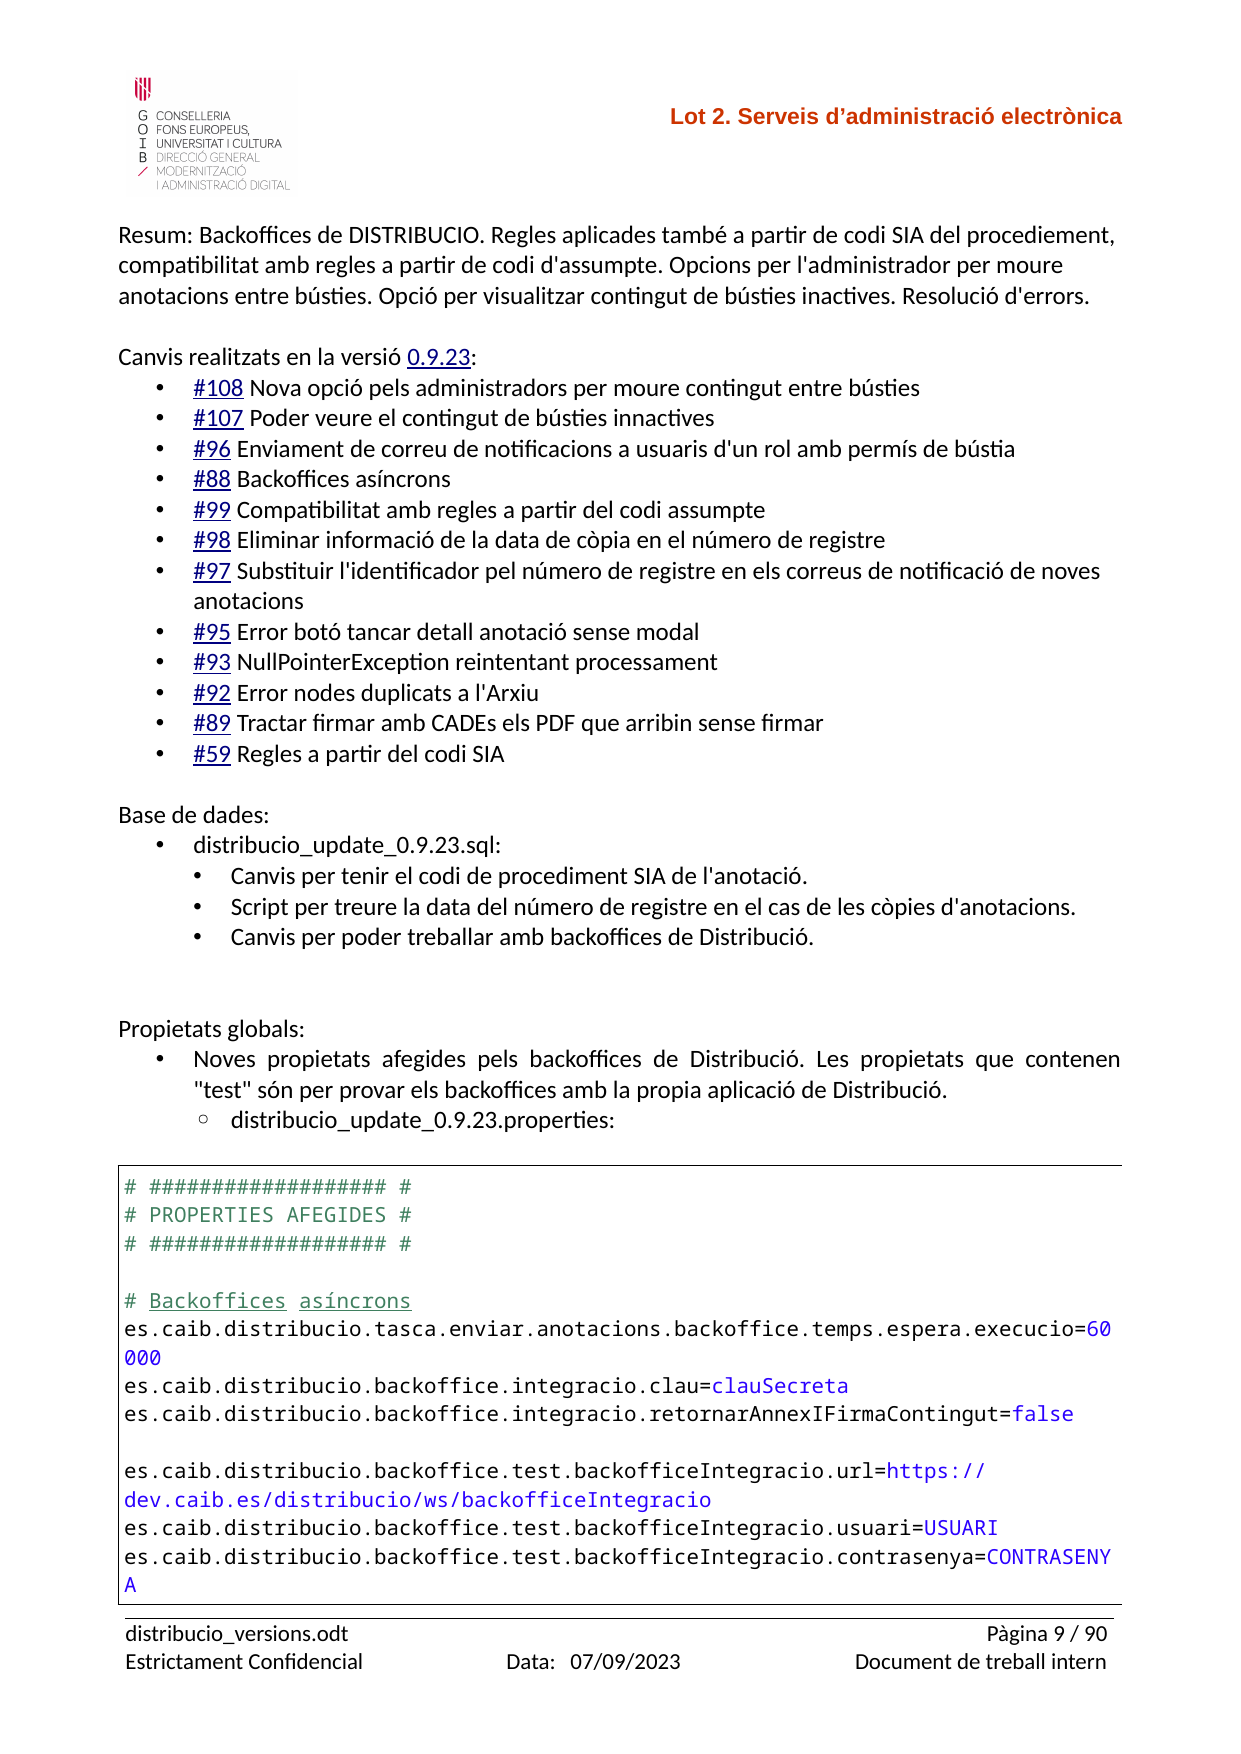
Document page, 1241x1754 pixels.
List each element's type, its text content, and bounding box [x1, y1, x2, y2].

text Base de dades: [118, 799, 1122, 829]
list #95 Error botó tancar detall anotació sense modal [156, 616, 1122, 646]
list #107 Poder veure el contingut de bústies innactives [156, 402, 1122, 433]
text Canvis realitzats en la versió 0.9.23: [118, 341, 1122, 372]
list #96 Enviament de correu de notificacions a usuaris d'un rol amb permís de bústia [156, 433, 1122, 463]
text Propietats globals: [118, 1013, 1122, 1043]
list distribucio_update_0.9.23.sql: [156, 829, 1122, 860]
list #59 Regles a partir del codi SIA [156, 738, 1122, 768]
list #98 Eliminar informació de la data de còpia en el número de registre [156, 524, 1122, 555]
list Script per treure la data del número de registre en el cas de les còpies d'anotacions. [193, 891, 1122, 921]
list Canvis per poder treballar amb backoffices de Distribució. [193, 921, 1122, 952]
list #89 Tractar firmar amb CADEs els PDF que arribin sense firmar [156, 707, 1122, 738]
list #88 Backoffices asíncrons [156, 463, 1122, 494]
list #93 NullPointerException reintentant processament [156, 646, 1122, 677]
table_header # ################### # # PROPERTIES AFEGIDES # # ################### # # Backoffices asíncrons es.caib.distribucio.tasca.enviar.anotacions.backoffice.temps.espera.execucio=60000 es.caib.distribucio.backoffice.integracio.clau=clauSecreta es.caib.distribucio.backoffice.integracio.retornarAnnexIFirmaContingut=false es.caib.distribucio.backoffice.test.backofficeIntegracio.url=https://dev.caib.es/distribucio/ws/backofficeIntegracio es.caib.distribucio.backoffice.test.backofficeIntegracio.usuari=USUARI es.caib.distribucio.backoffice.test.backofficeIntegracio.contrasenya=CONTRASENYA [119, 1166, 1122, 1604]
list distribucio_update_0.9.23.properties: [193, 1104, 1122, 1135]
list Noves propietats afegides pels backoffices de Distribució. Les propietats que contenen "test" són per provar els backoffices amb la propia aplicació de Distribució. [156, 1043, 1122, 1104]
list Canvis per tenir el codi de procediment SIA de l'anotació. [193, 860, 1122, 891]
list #92 Error nodes duplicats a l'Arxiu [156, 677, 1122, 707]
list #99 Compatibilitat amb regles a partir del codi assumpte [156, 494, 1122, 524]
list #108 Nova opció pels administradors per moure contingut entre bústies [156, 372, 1122, 402]
list #97 Substituir l'identificador pel número de registre en els correus de notificació de noves anotacions [156, 555, 1122, 616]
text Resum: Backoffices de DISTRIBUCIO. Regles aplicades també a partir de codi SIA del procediement, compatibilitat amb regles a partir de codi d'assumpte. Opcions per l'administrador per moure anotacions entre bústies. Opció per visualitzar contingut de bústies inactives. Resolució d'errors. [118, 219, 1122, 311]
picture [126, 70, 299, 197]
